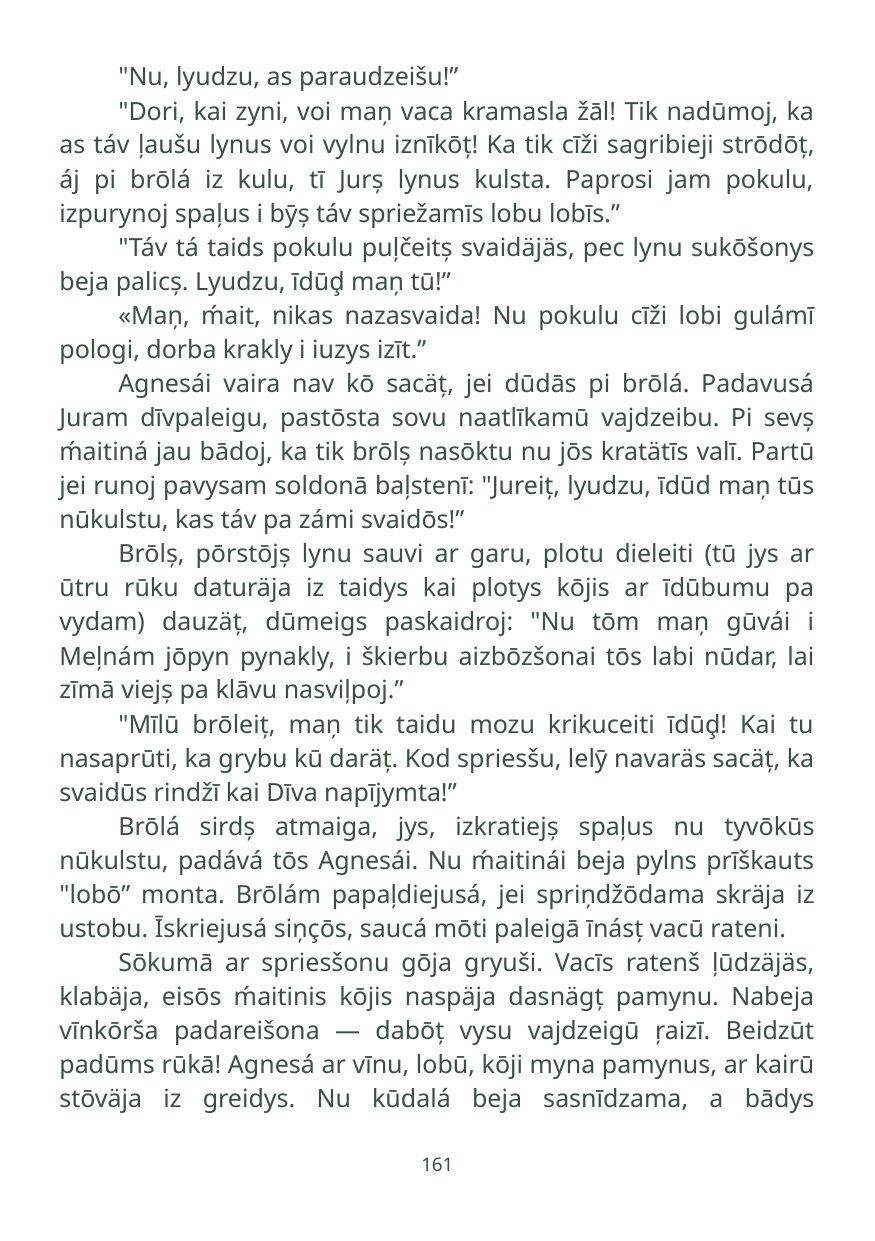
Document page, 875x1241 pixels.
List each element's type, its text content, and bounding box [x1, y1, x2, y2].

text "Táv tá taids pokulu puļčeitș svaidäjäs, pec lynu sukōšonys beja palicș. Lyudzu, īdūḑ maņ tū!” [59, 229, 815, 297]
text "Dori, kai zyni, voi maņ vaca kramasla žāl! Tik nadūmoj, ka as táv ļaušu lynus voi vylnu iznīkōț! Ka tik cīži sagribieji strōdōț, áj pi brōlá iz kulu, tī Jurș lynus kulsta. Paprosi jam pokulu, izpurynoj spaļus i bȳș táv spriežamīs lobu lobīs.” [59, 93, 815, 229]
text «Maņ, ḿait, nikas nazasvaida! Nu pokulu cīži lobi gulámī pologi, dorba krakly i iuzys izīt.” [59, 297, 815, 366]
text Agnesái vaira nav kō sacäț, jei dūdās pi brōlá. Padavusá Juram dīvpaleigu, pastōsta sovu naatlīkamū vajdzeibu. Pi sevș ḿaitiná jau bādoj, ka tik brōlș nasōktu nu jōs kratätīs valī. Partū jei runoj pavysam soldonā baļstenī: "Jureiț, lyudzu, īdūd maņ tūs nūkulstu, kas táv pa zámi svaidōs!” [59, 366, 815, 536]
text "Nu, lyudzu, as paraudzeišu!” [59, 59, 815, 93]
text Sōkumā ar spriesšonu gōja gryuši. Vacīs ratenš ļūdzäjäs, klabäja, eisōs ḿaitinis kōjis naspäja dasnägț pamynu. Nabeja vīnkōrša padareišona — dabōț vysu vajdzeigū ŗaizī. Beidzūt padūms rūkā! Agnesá ar vīnu, lobū, kōji myna pamynus, ar kairū stōväja iz greidys. Nu kūdalá beja sasnīdzama, a bādys [59, 945, 815, 1115]
text Brōlá sirdș atmaiga, jys, izkratiejș spaļus nu tyvōkūs nūkulstu, padává tōs Agnesái. Nu ḿaitinái beja pylns prīškauts "lobō” monta. Brōlám papaļdiejusá, jei spriņdžōdama skräja iz ustobu. Īskriejusá siņçōs, saucá mōti paleigā īnásț vacū rateni. [59, 808, 815, 945]
text "Mīlū brōleiț, maņ tik taidu mozu krikuceiti īdūḑ! Kai tu nasaprūti, ka grybu kū daräț. Kod spriesšu, lelȳ navaräs sacäț, ka svaidūs rindžī kai Dīva napījymta!” [59, 706, 815, 808]
text Brōlș, pōrstōjș lynu sauvi ar garu, plotu dieleiti (tū jys ar ūtru rūku daturäja iz taidys kai plotys kōjis ar īdūbumu pa vydam) dauzäț, dūmeigs paskaidroj: "Nu tōm maņ gūvái i Meļnám jōpyn pynakly, i škierbu aizbōzšonai tōs labi nūdar, lai zīmā viejș pa klāvu nasviļpoj.” [59, 536, 815, 706]
